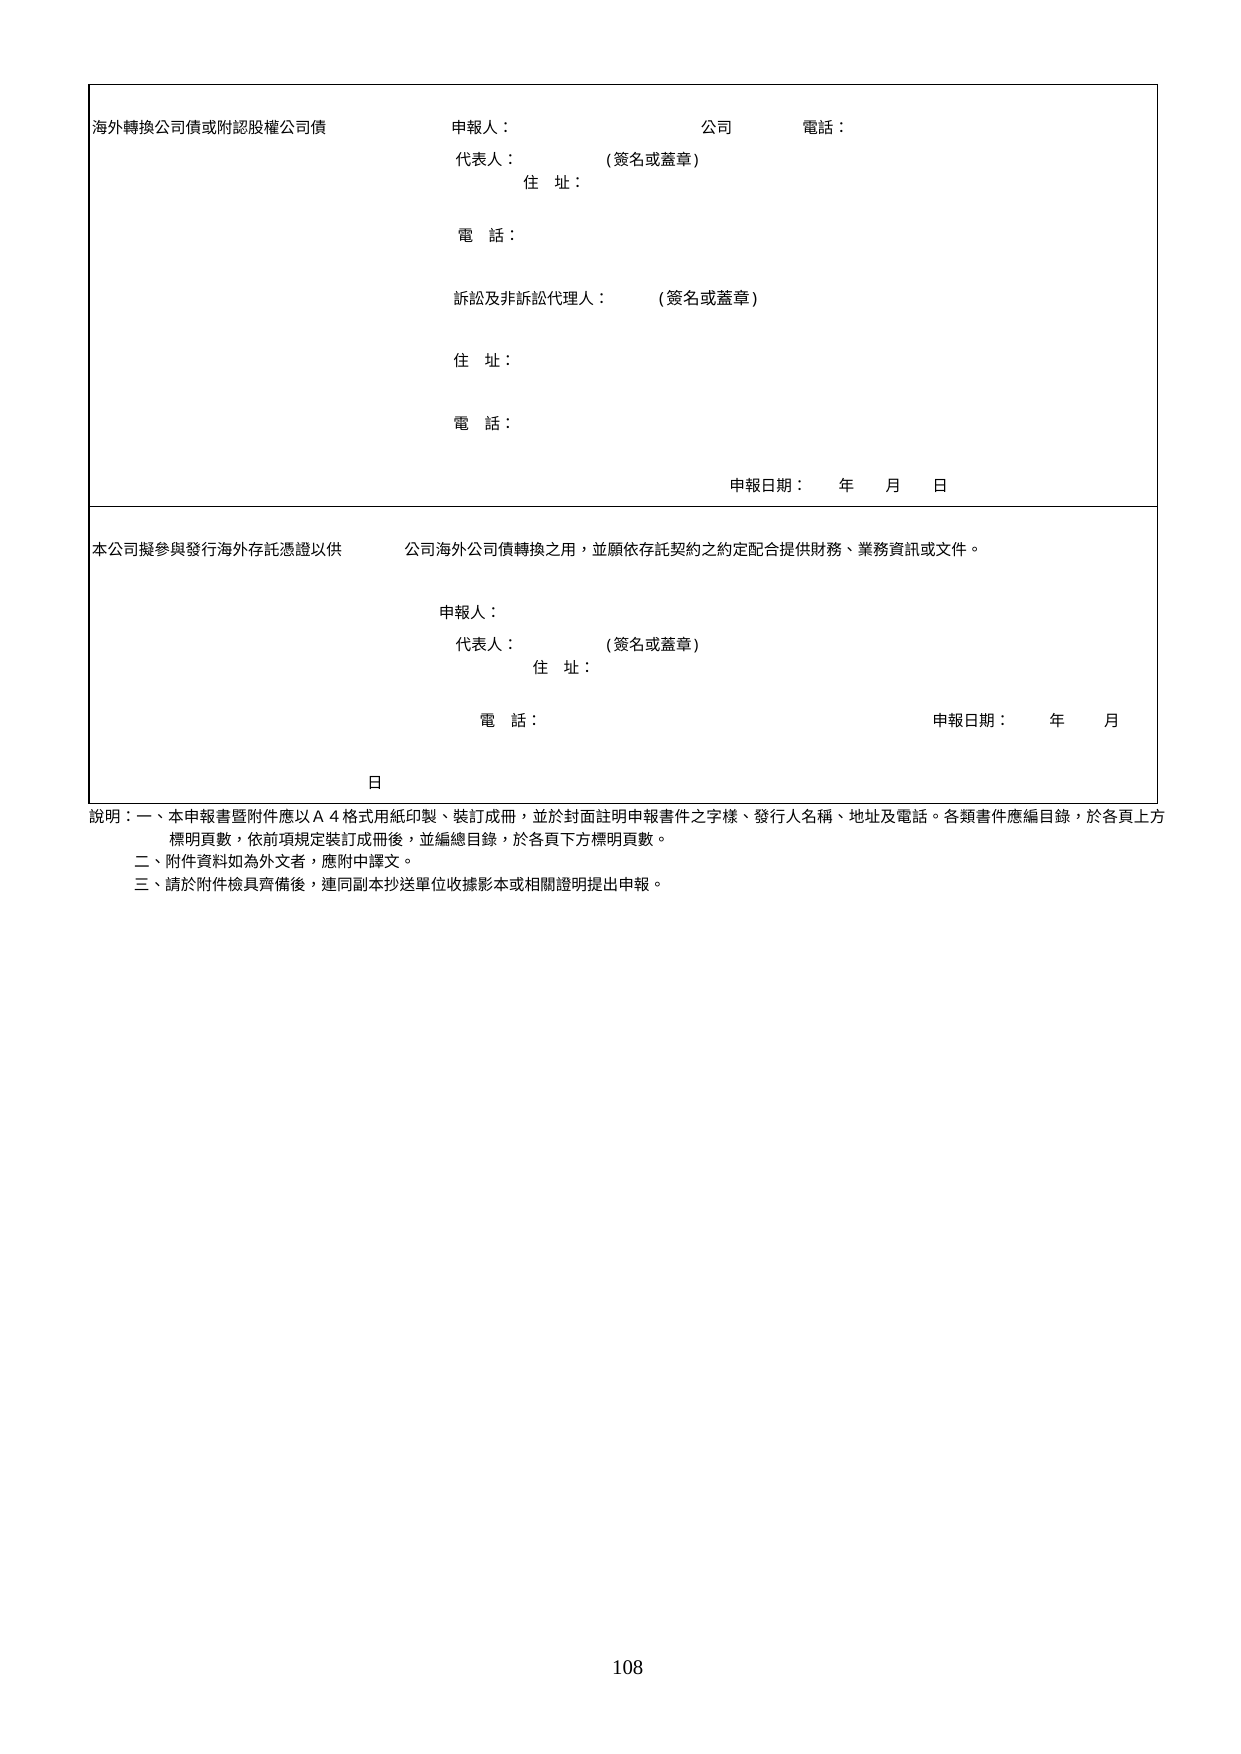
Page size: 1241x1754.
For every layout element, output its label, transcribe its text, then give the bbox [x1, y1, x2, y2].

table_cell 海外轉換公司債或附認股權公司債 申報人： 公司 電話： 代表人： (簽名或蓋章) 住 址： 電 話： 訴訟及非訴訟代理人： (簽名或蓋章) 住 址： 電 話： 申報日期： 年 月 日 [90, 85, 1157, 506]
text 三、請於附件檢具齊備後，連同副本抄送單位收據影本或相關證明提出申報。 [89, 872, 1166, 894]
table_cell 本公司擬參與發行海外存託憑證以供 公司海外公司債轉換之用，並願依存託契約之約定配合提供財務、業務資訊或文件。 申報人： 代表人： (簽名或蓋章) 住 址： 電 話： 申報日期： 年 月 日 [90, 507, 1157, 803]
text 說明：一、本申報書暨附件應以Ａ４格式用紙印製、裝訂成冊，並於封面註明申報書件之字樣、發行人名稱、地址及電話。各類書件應編目錄，於各頁上方標明頁數，依前項規定裝訂成冊後，並編總目錄，於各頁下方標明頁數。 [89, 804, 1166, 849]
text 二、附件資料如為外文者，應附中譯文。 [134, 849, 1166, 872]
